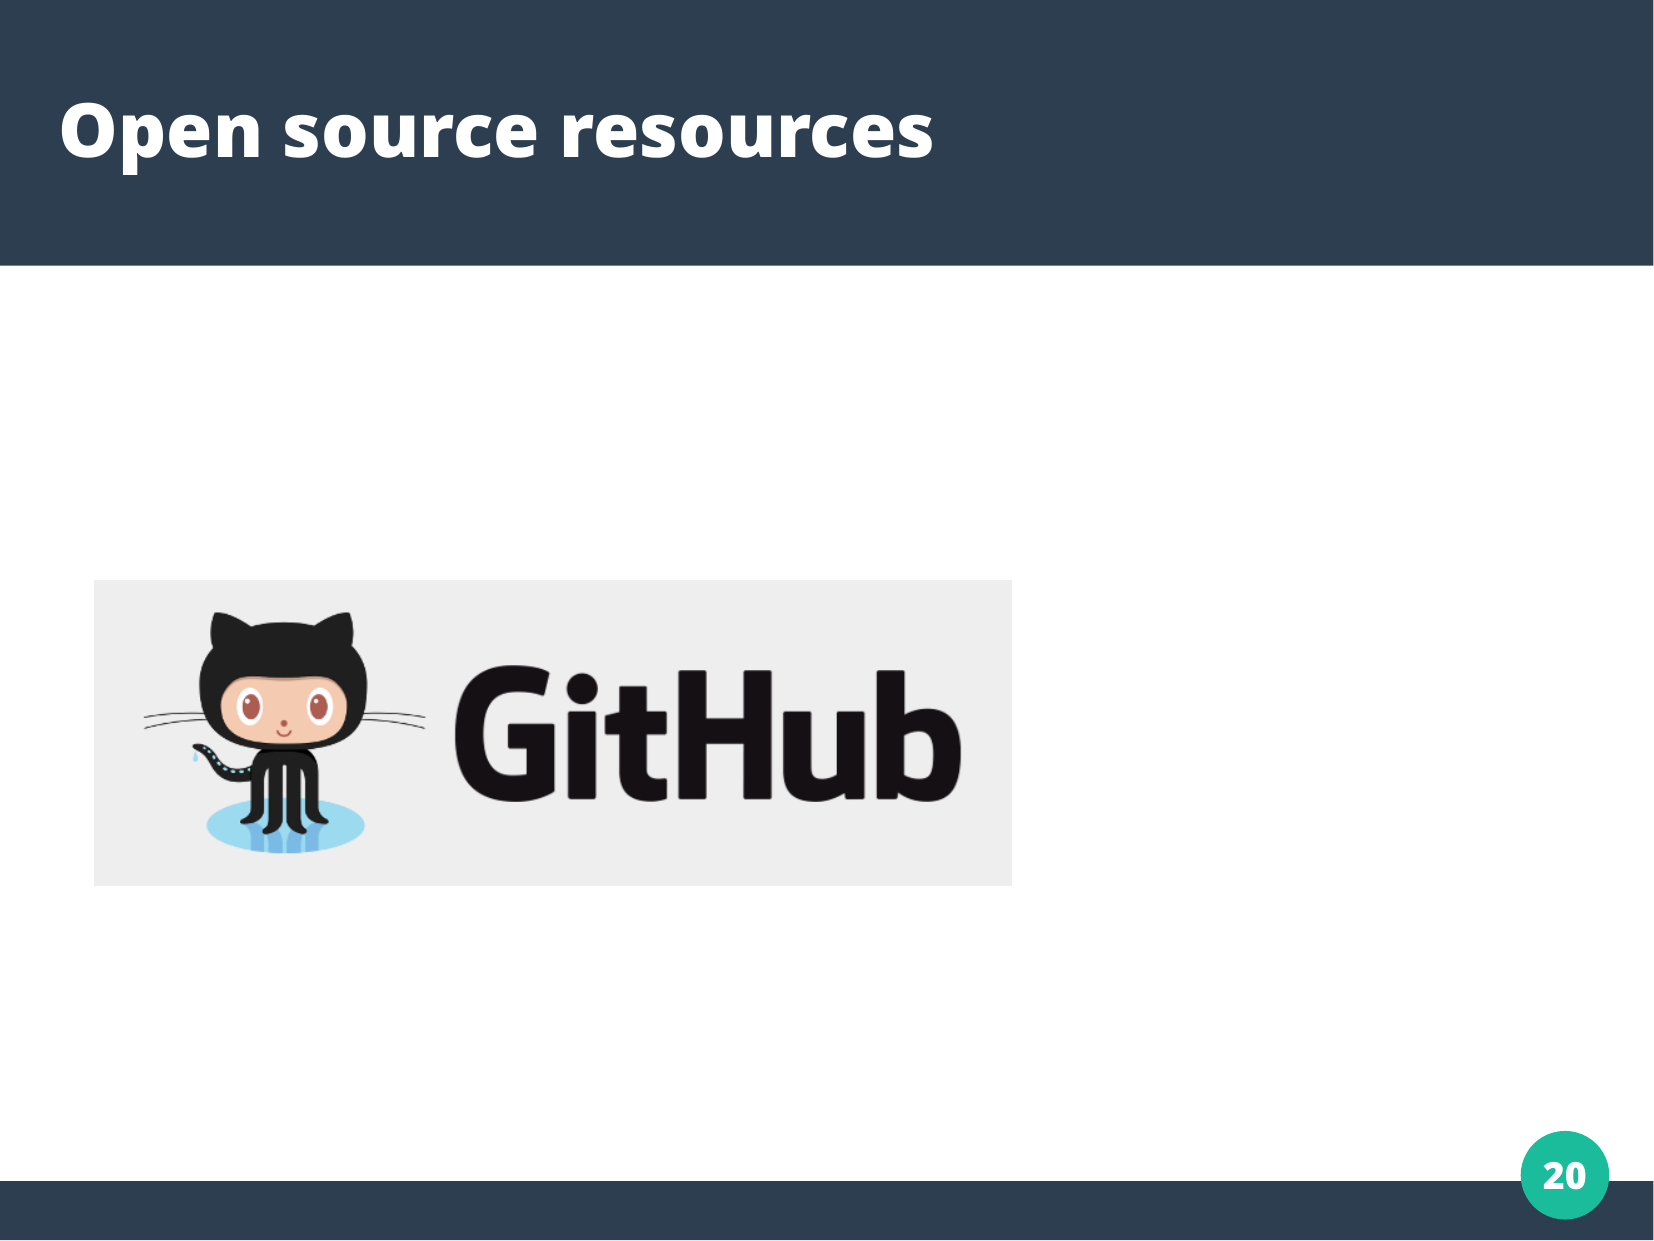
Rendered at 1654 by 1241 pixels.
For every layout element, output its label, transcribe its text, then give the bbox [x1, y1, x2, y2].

title Open source resources [59, 49, 1595, 207]
picture [94, 580, 1012, 886]
